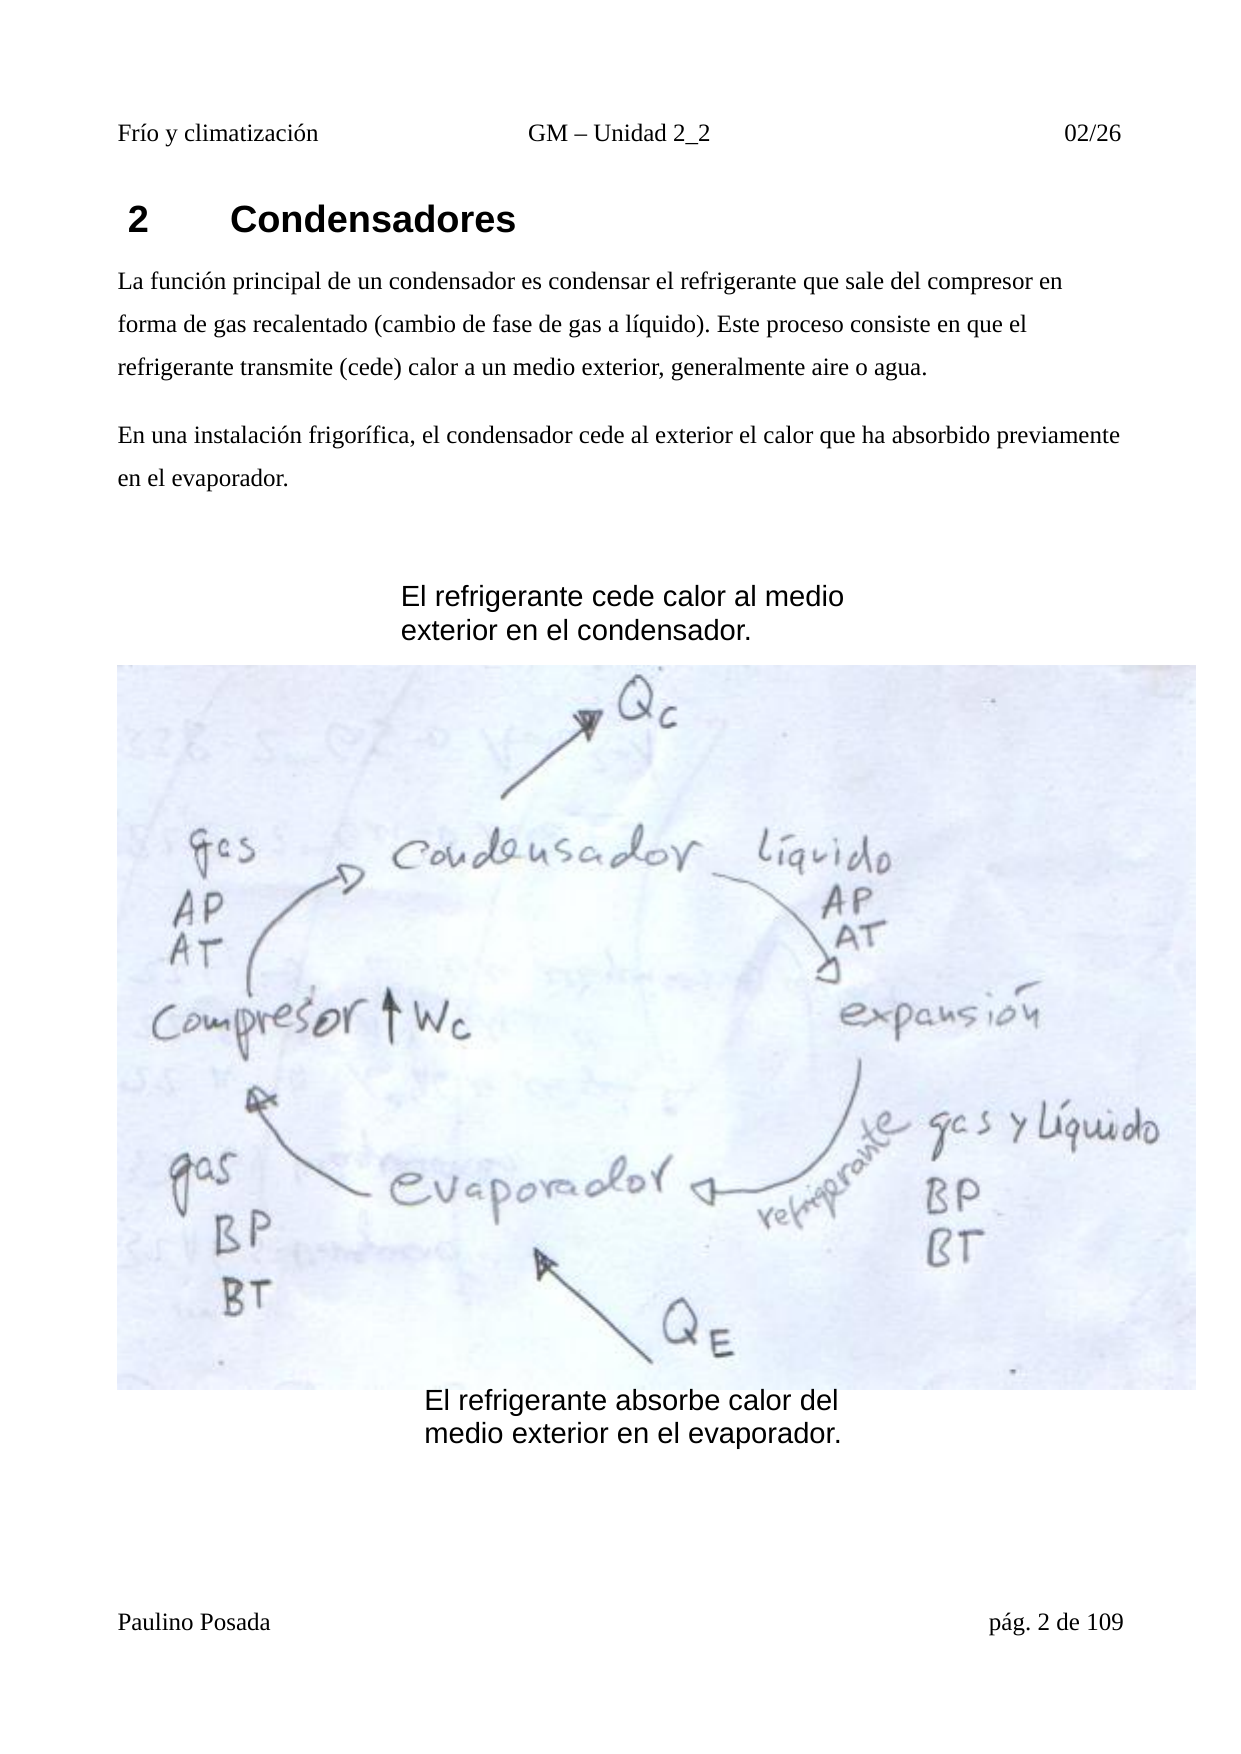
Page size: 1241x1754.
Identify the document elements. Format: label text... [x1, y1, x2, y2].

text La función principal de un condensador es condensar el refrigerante que sale del compresor en forma de gas recalentado (cambio de fase de gas a líquido). Este proceso consiste en que el refrigerante transmite (cede) calor a un medio exterior, generalmente aire o agua. [117, 266, 1123, 381]
picture [117, 665, 1196, 1390]
subtitle Condensadores [117, 197, 1123, 241]
text En una instalación frigorífica, el condensador cede al exterior el calor que ha absorbido previamente en el evaporador. [117, 420, 1123, 492]
